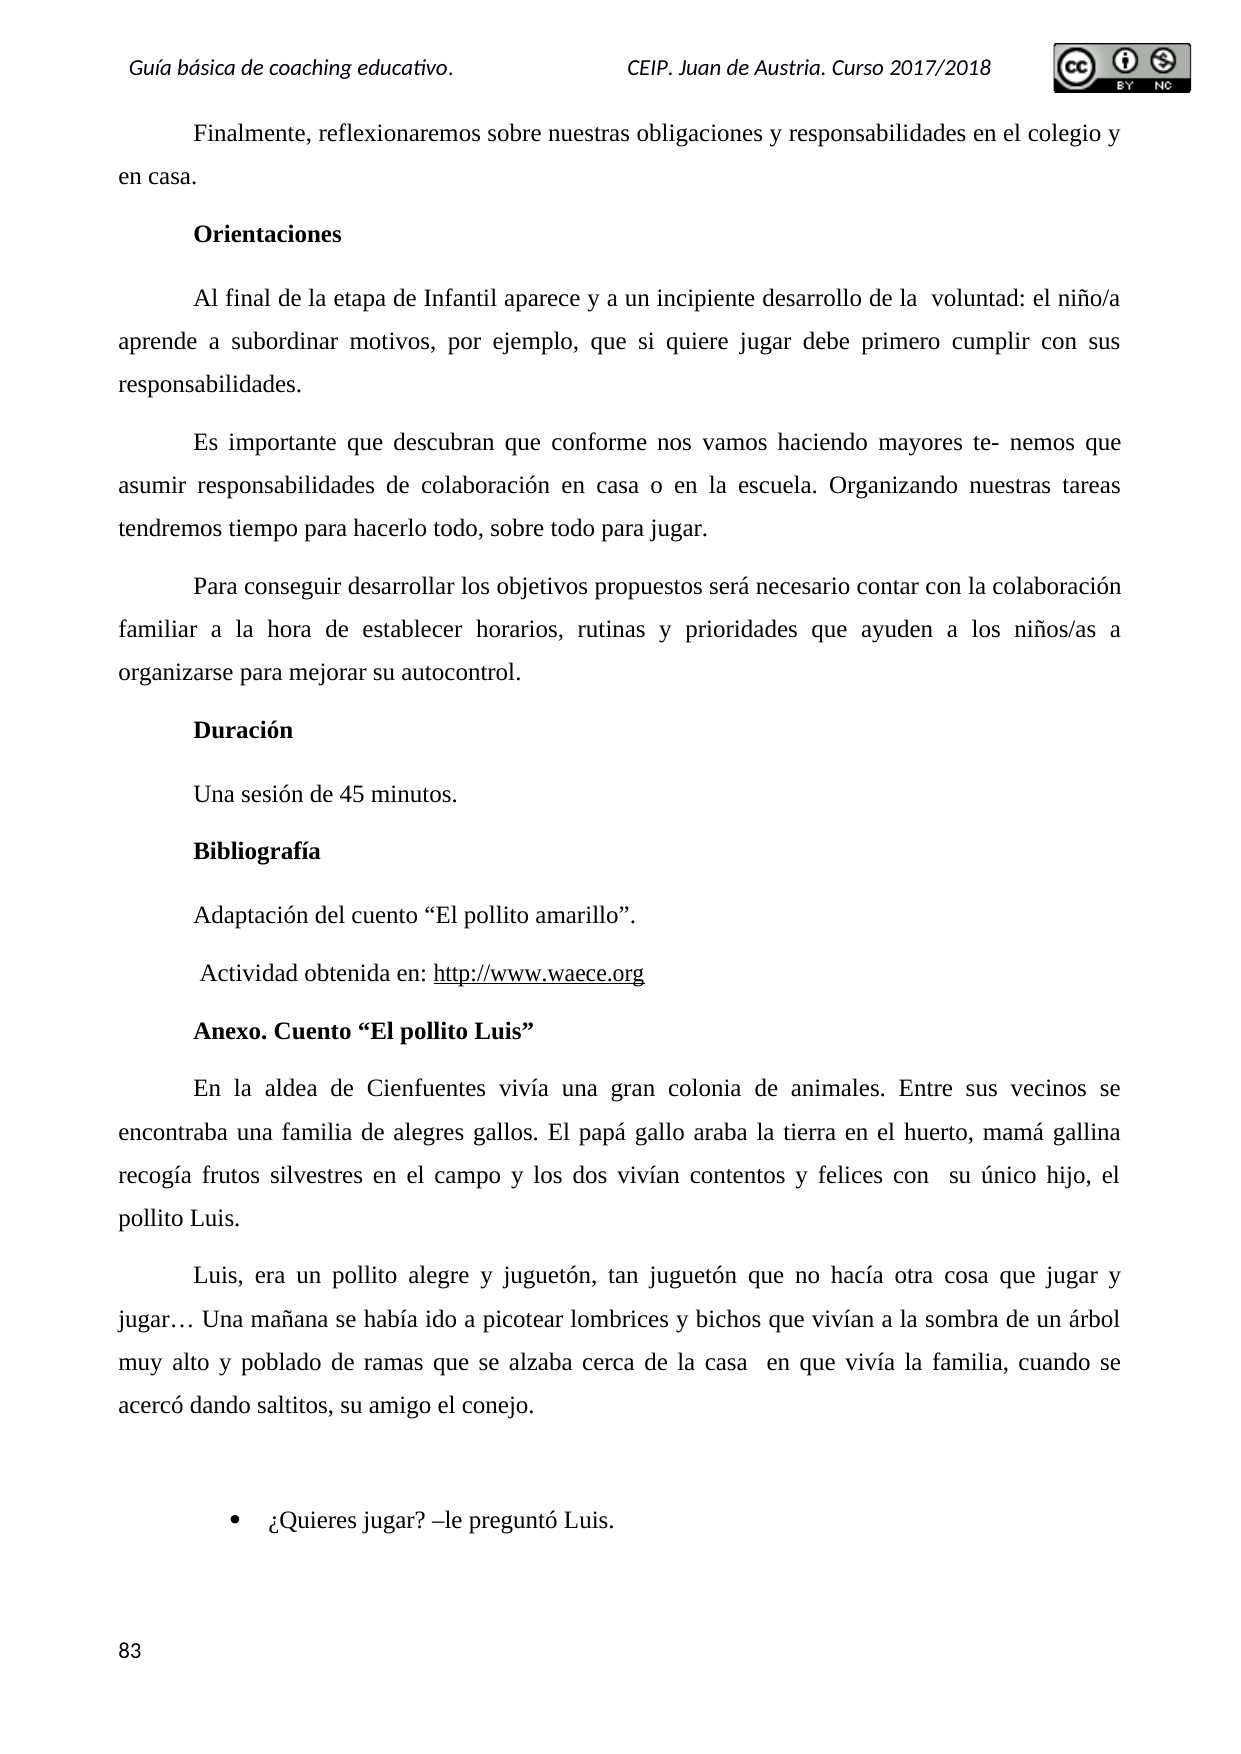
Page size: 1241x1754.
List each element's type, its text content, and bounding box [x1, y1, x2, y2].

text Es importante que descubran que conforme nos vamos haciendo mayores te- nemos que asumir responsabilidades de colaboración en casa o en la escuela. Organizando nuestras tareas tendremos tiempo para hacerlo todo, sobre todo para jugar. [118, 427, 1122, 542]
text Adaptación del cuento “El pollito amarillo”. [118, 900, 1122, 929]
subtitle Orientaciones [118, 219, 1122, 248]
text Anexo. Cuento “El pollito Luis” [118, 1016, 1122, 1044]
text Finalmente, reflexionaremos sobre nuestras obligaciones y responsabilidades en el colegio y en casa. [118, 118, 1122, 190]
subtitle Bibliografía [118, 836, 1122, 865]
text Al final de la etapa de Infantil aparece y a un incipiente desarrollo de la voluntad: el niño/a aprende a subordinar motivos, por ejemplo, que si quiere jugar debe primero cumplir con sus responsabilidades. [118, 283, 1122, 398]
subtitle Duración [118, 715, 1122, 743]
text Actividad obtenida en: http://www.waece.org [118, 958, 1122, 987]
text En la aldea de Cienfuentes vivía una gran colonia de animales. Entre sus vecinos se encontraba una familia de alegres gallos. El papá gallo araba la tierra en el huerto, mamá gallina recogía frutos silvestres en el campo y los dos vivían contentos y felices con su único hijo, el pollito Luis. [118, 1073, 1122, 1232]
picture [1053, 43, 1192, 93]
text Luis, era un pollito alegre y juguetón, tan juguetón que no hacía otra cosa que jugar y jugar… Una mañana se había ido a picotear lombrices y bichos que vivían a la sombra de un árbol muy alto y poblado de ramas que se alzaba cerca de la casa en que vivía la familia, cuando se acercó dando saltitos, su amigo el conejo. [118, 1261, 1122, 1419]
text Una sesión de 45 minutos. [118, 779, 1122, 807]
list ¿Quieres jugar? –le preguntó Luis. [156, 1505, 1122, 1534]
text Para conseguir desarrollar los objetivos propuestos será necesario contar con la colaboración familiar a la hora de establecer horarios, rutinas y prioridades que ayuden a los niños/as a organizarse para mejorar su autocontrol. [118, 571, 1122, 686]
